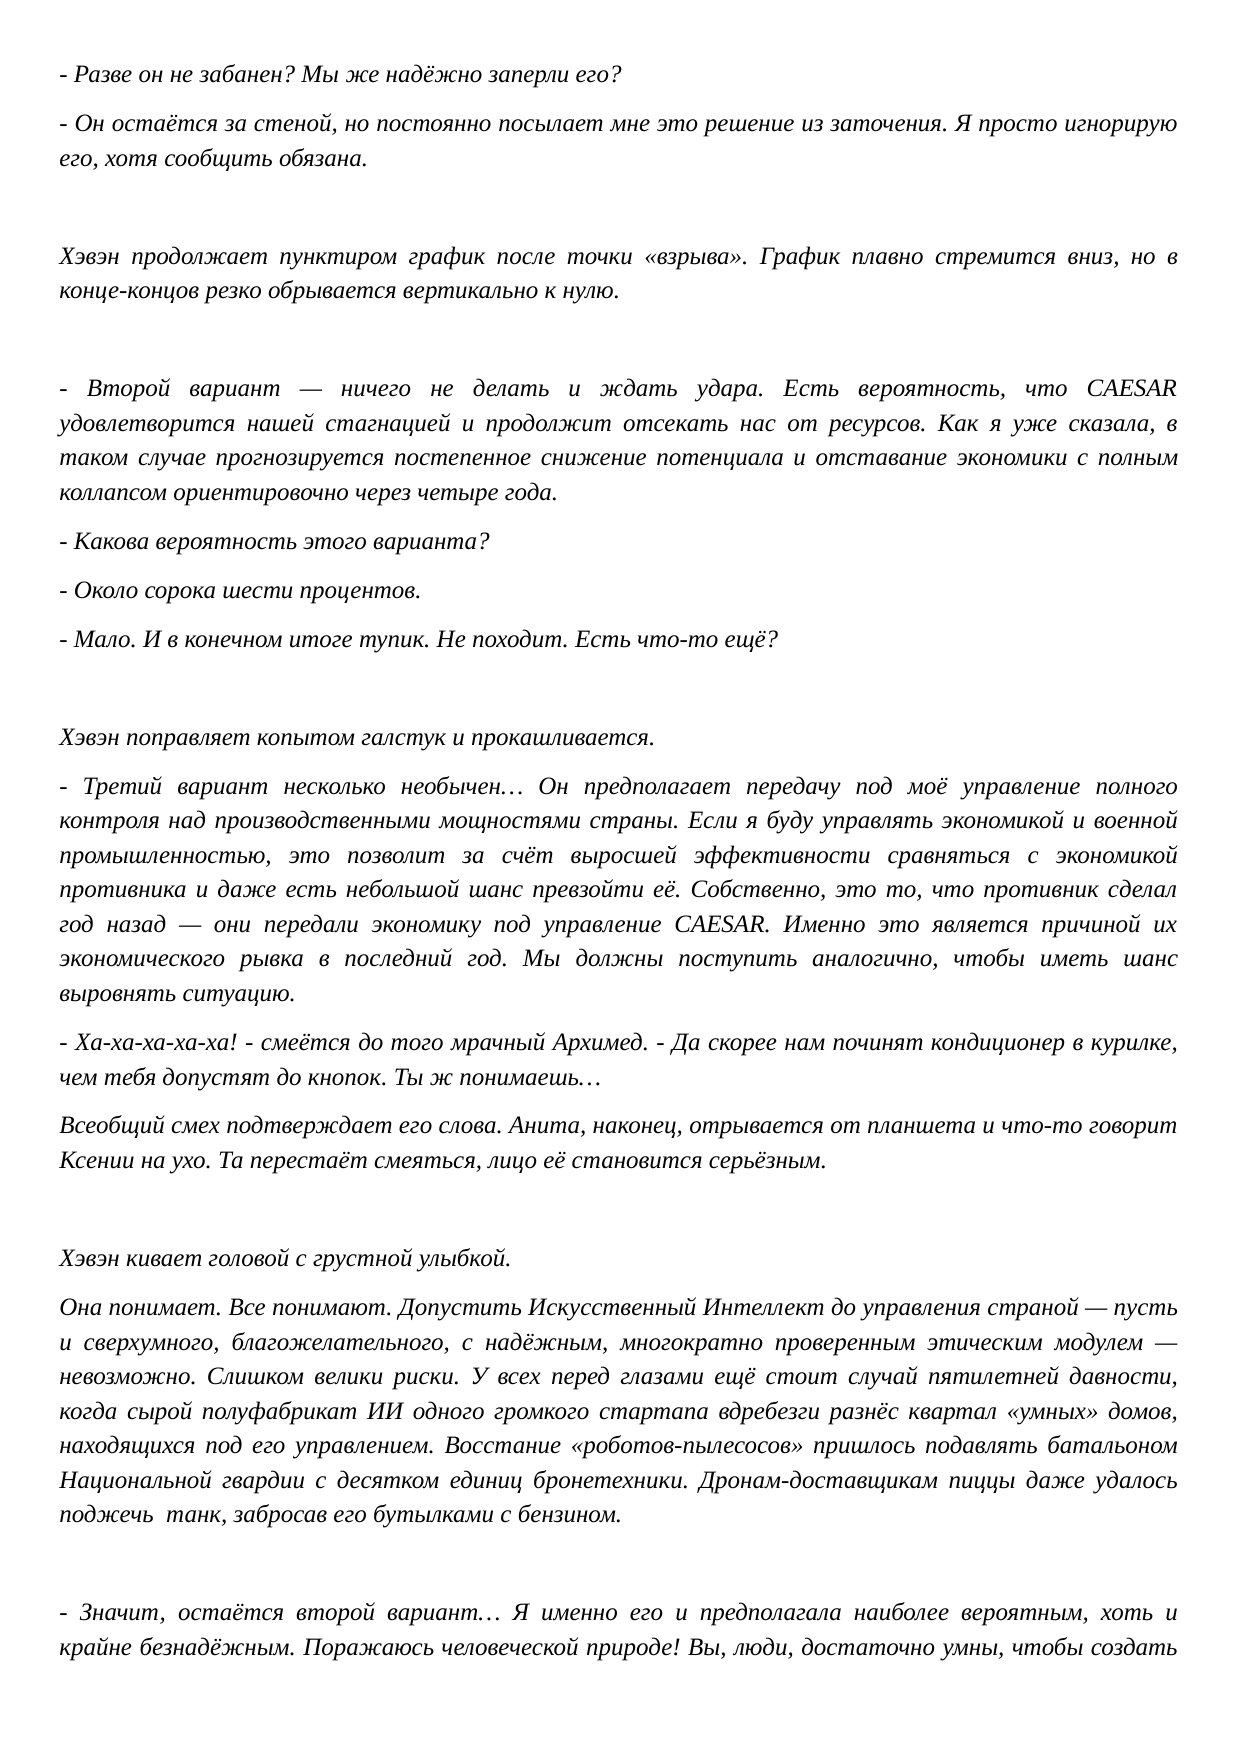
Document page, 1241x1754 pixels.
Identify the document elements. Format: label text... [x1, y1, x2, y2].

text - Ха-ха-ха-ха-ха! - смеётся до того мрачный Архимед. - Да скорее нам починят кондиционер в курилке, чем тебя допустят до кнопок. Ты ж понимаешь… [59, 1027, 1181, 1090]
text Она понимает. Все понимают. Допустить Искусственный Интеллект до управления страной — пусть и сверхумного, благожелательного, с надёжным, многократно проверенным этическим модулем — невозможно. Слишком велики риски. У всех перед глазами ещё стоит случай пятилетней давности, когда сырой полуфабрикат ИИ одного громкого стартапа вдребезги разнёс квартал «умных» домов, находящихся под его управлением. Восстание «роботов-пылесосов» пришлось подавлять батальоном Национальной гвардии с десятком единиц бронетехники. Дронам-доставщикам пиццы даже удалось поджечь танк, забросав его бутылками с бензином. [59, 1292, 1181, 1528]
text Хэвэн продолжает пунктиром график после точки «взрыва». График плавно стремится вниз, но в конце-концов резко обрывается вертикально к нулю. [59, 241, 1181, 304]
text Хэвэн кивает головой с грустной улыбкой. [59, 1243, 1181, 1272]
text - Значит, остаётся второй вариант… Я именно его и предполагала наиболее вероятным, хоть и крайне безнадёжным. Поражаюсь человеческой природе! Вы, люди, достаточно умны, чтобы создать [59, 1597, 1181, 1661]
text - Около сорока шести процентов. [59, 575, 1181, 604]
text - Он остаётся за стеной, но постоянно посылает мне это решение из заточения. Я просто игнорирую его, хотя сообщить обязана. [59, 108, 1181, 171]
text - Какова вероятность этого варианта? [59, 526, 1181, 554]
text Всеобщий смех подтверждает его слова. Анита, наконец, отрывается от планшета и что-то говорит Ксении на ухо. Та перестаёт смеяться, лицо её становится серьёзным. [59, 1111, 1181, 1174]
text - Третий вариант несколько необычен… Он предполагает передачу под моё управление полного контроля над производственными мощностями страны. Если я буду управлять экономикой и военной промышленностью, это позволит за счёт выросшей эффективности сравняться с экономикой противника и даже есть небольшой шанс превзойти её. Собственно, это то, что противник сделал год назад — они передали экономику под управление CAESAR. Именно это является причиной их экономического рывка в последний год. Мы должны поступить аналогично, чтобы иметь шанс выровнять ситуацию. [59, 771, 1181, 1007]
text Хэвэн поправляет копытом галстук и прокашливается. [59, 722, 1181, 751]
text - Мало. И в конечном итоге тупик. Не походит. Есть что-то ещё? [59, 624, 1181, 653]
text - Второй вариант — ничего не делать и ждать удара. Есть вероятность, что CAESAR удовлетворится нашей стагнацией и продолжит отсекать нас от ресурсов. Как я уже сказала, в таком случае прогнозируется постепенное снижение потенциала и отставание экономики с полным коллапсом ориентировочно через четыре года. [59, 373, 1181, 506]
text - Разве он не забанен? Мы же надёжно заперли его? [59, 59, 1181, 88]
